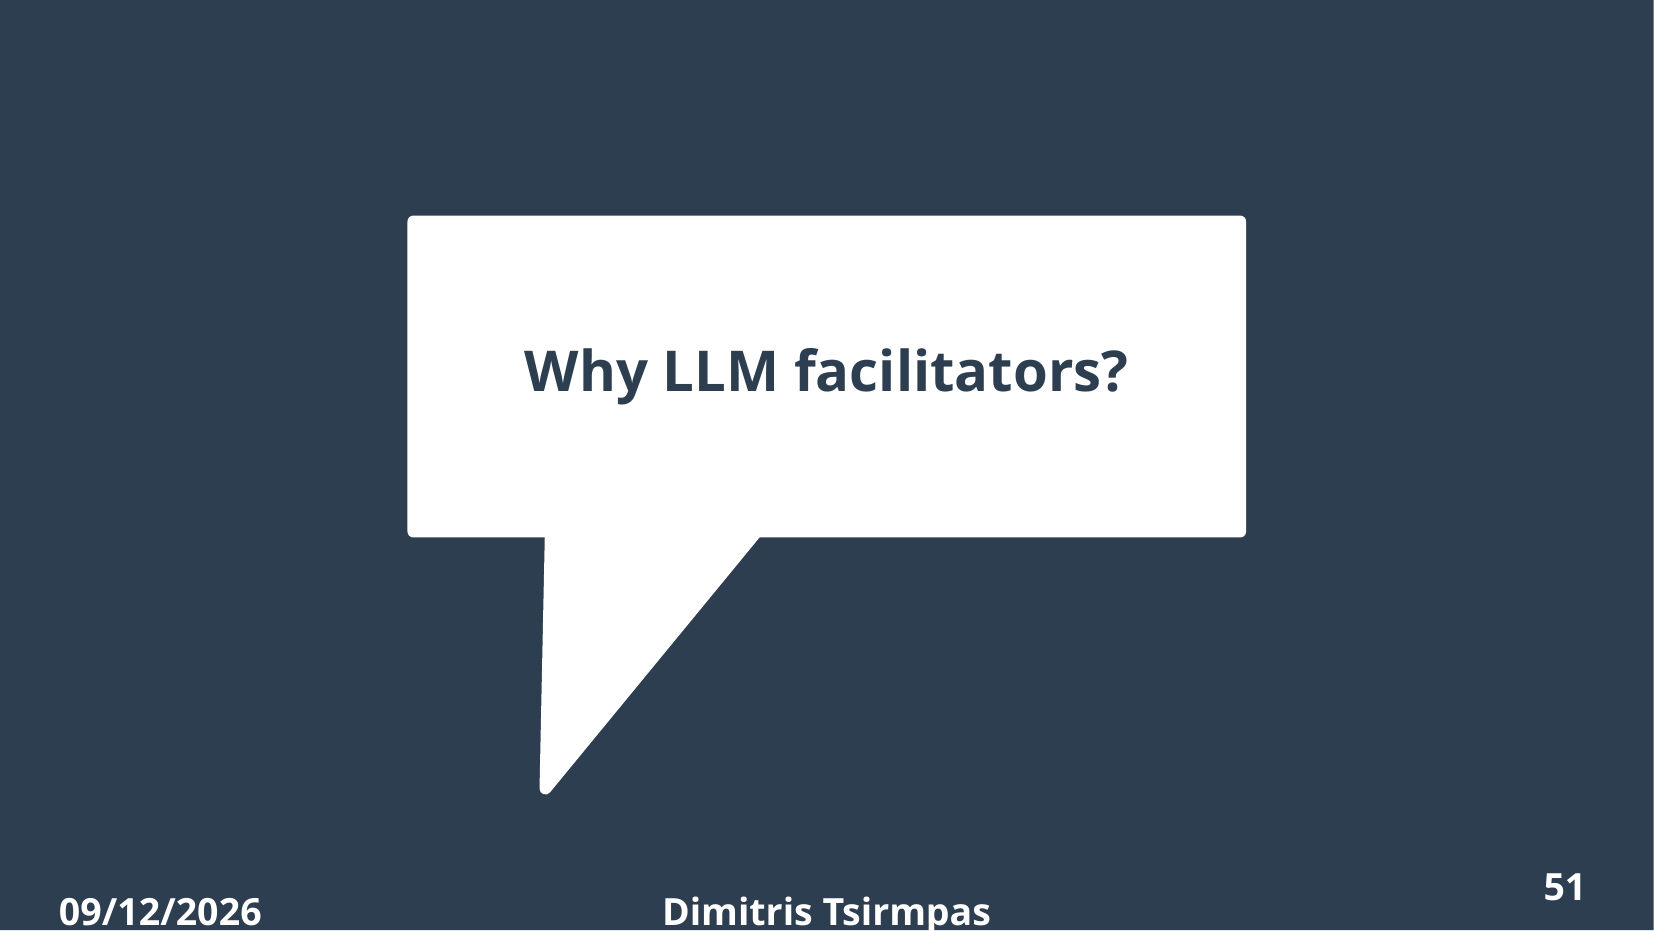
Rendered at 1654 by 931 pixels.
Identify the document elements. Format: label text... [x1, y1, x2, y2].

title Why LLM facilitators? [442, 236, 1211, 502]
